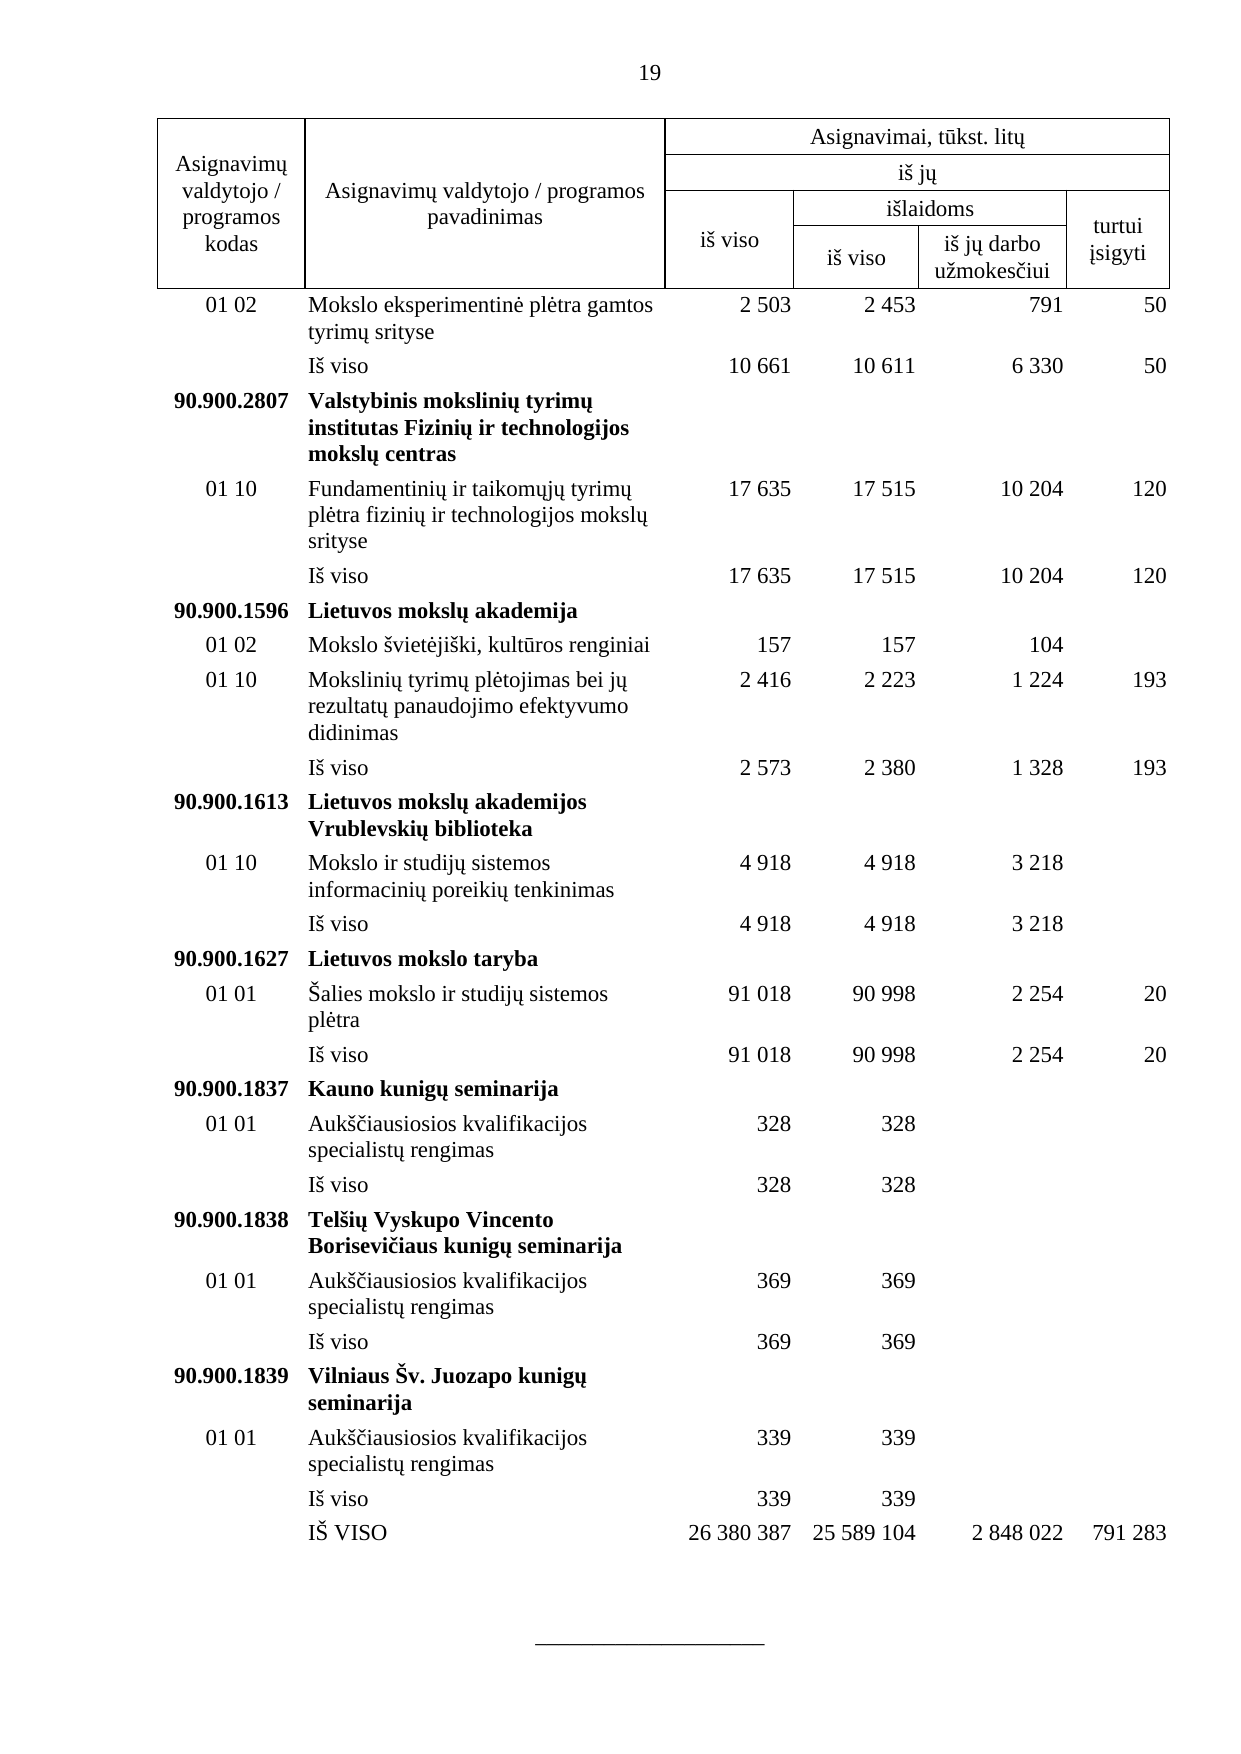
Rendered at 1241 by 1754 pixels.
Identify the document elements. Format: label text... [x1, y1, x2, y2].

table_cell Iš viso [305, 749, 665, 784]
table_cell 2 380 [794, 749, 918, 784]
table_cell [919, 1167, 1066, 1202]
table_cell 339 [794, 1420, 918, 1481]
table_cell [919, 1263, 1066, 1324]
table_cell Mokslinių tyrimų plėtojimas bei jų rezultatų panaudojimo efektyvumo didinimas [305, 662, 665, 749]
table_cell [1066, 906, 1169, 941]
table_cell 328 [794, 1167, 918, 1202]
table_cell 104 [919, 627, 1066, 662]
table_cell 1 328 [919, 749, 1066, 784]
table_cell [794, 941, 918, 976]
table_cell 193 [1066, 662, 1169, 749]
table_cell [794, 593, 918, 627]
table_cell [1066, 1202, 1169, 1263]
table_cell [1066, 593, 1169, 627]
table_cell 2 453 [794, 289, 918, 348]
table_cell [158, 1167, 305, 1202]
table_cell 01 10 [158, 662, 305, 749]
table_cell 2 223 [794, 662, 918, 749]
table_cell [1066, 1420, 1169, 1481]
table_cell [158, 749, 305, 784]
table_cell Valstybinis mokslinių tyrimų institutas Fizinių ir technologijos mokslų centras [305, 383, 665, 471]
table_cell Mokslo švietėjiški, kultūros renginiai [305, 627, 665, 662]
table_cell Iš viso [305, 349, 665, 383]
table_cell [1066, 1263, 1169, 1324]
table_cell Telšių Vyskupo Vincento Borisevičiaus kunigų seminarija [305, 1202, 665, 1263]
table_cell [665, 941, 794, 976]
table_cell 01 01 [158, 1106, 305, 1167]
table_cell 17 635 [665, 471, 794, 558]
table_cell [665, 1359, 794, 1419]
table_cell [1066, 1359, 1169, 1419]
table_cell Šalies mokslo ir studijų sistemos plėtra [305, 976, 665, 1037]
table_cell 50 [1066, 289, 1169, 348]
table_cell 339 [665, 1481, 794, 1515]
table_cell 10 611 [794, 349, 918, 383]
table_cell 120 [1066, 471, 1169, 558]
table_cell [919, 784, 1066, 845]
table_cell [1066, 1167, 1169, 1202]
table_cell 157 [794, 627, 918, 662]
table_cell Lietuvos mokslų akademija [305, 593, 665, 627]
table_cell 2 416 [665, 662, 794, 749]
table_cell 328 [665, 1106, 794, 1167]
table_cell 17 515 [794, 558, 918, 593]
table_cell Aukščiausiosios kvalifikacijos specialistų rengimas [305, 1106, 665, 1167]
table_cell 20 [1066, 1037, 1169, 1071]
table_cell 90.900.2807 [158, 383, 305, 471]
table_cell turtui įsigyti [1067, 191, 1169, 287]
table_cell [1066, 1481, 1169, 1515]
table_cell Lietuvos mokslų akademijos Vrublevskių biblioteka [305, 784, 665, 845]
table_cell Mokslo ir studijų sistemos informacinių poreikių tenkinimas [305, 845, 665, 906]
table_cell 2 254 [919, 976, 1066, 1037]
table_cell [158, 558, 305, 593]
table_cell 10 204 [919, 558, 1066, 593]
table_cell 10 204 [919, 471, 1066, 558]
table_cell Iš viso [305, 1324, 665, 1358]
table_cell Kauno kunigų seminarija [305, 1071, 665, 1106]
table_cell [158, 1515, 305, 1550]
table_cell Vilniaus Šv. Juozapo kunigų seminarija [305, 1359, 665, 1419]
table_cell [919, 941, 1066, 976]
table_cell [794, 383, 918, 471]
table_cell [665, 1202, 794, 1263]
table_cell [919, 1071, 1066, 1106]
table_cell 4 918 [794, 845, 918, 906]
table_cell 3 218 [919, 906, 1066, 941]
table_cell [1066, 845, 1169, 906]
table_cell 01 02 [158, 289, 305, 348]
table_cell Iš viso [305, 558, 665, 593]
table_header Asignavimų valdytojo / programos kodas [158, 119, 304, 287]
table_cell iš jų darbo užmokesčiui [919, 226, 1066, 287]
table_cell 90.900.1837 [158, 1071, 305, 1106]
table_cell Aukščiausiosios kvalifikacijos specialistų rengimas [305, 1420, 665, 1481]
table_cell [665, 593, 794, 627]
table_cell 339 [665, 1420, 794, 1481]
table_cell iš viso [666, 191, 793, 287]
table_cell [919, 1481, 1066, 1515]
table_cell Iš viso [305, 1037, 665, 1071]
table_cell [158, 349, 305, 383]
table_cell 6 330 [919, 349, 1066, 383]
text –––––––––––––––––––– [148, 1629, 1152, 1655]
table_cell [1066, 784, 1169, 845]
table_cell [794, 1071, 918, 1106]
table_cell [1066, 383, 1169, 471]
table_cell 01 02 [158, 627, 305, 662]
table_cell [919, 1202, 1066, 1263]
table_cell 791 283 [1066, 1515, 1169, 1550]
table_cell 25 589 104 [794, 1515, 918, 1550]
table_cell 1 224 [919, 662, 1066, 749]
table_cell [919, 383, 1066, 471]
table_cell 2 573 [665, 749, 794, 784]
table_cell [665, 383, 794, 471]
table_cell 01 10 [158, 471, 305, 558]
table_cell iš viso [794, 226, 918, 287]
table_cell [158, 1037, 305, 1071]
table_cell [794, 1359, 918, 1419]
table_cell išlaidoms [794, 191, 1066, 225]
table_cell 2 848 022 [919, 1515, 1066, 1550]
table_cell [919, 1420, 1066, 1481]
table_cell [919, 1106, 1066, 1167]
table_cell [794, 784, 918, 845]
table_header Asignavimų valdytojo / programos pavadinimas [306, 119, 664, 287]
table_cell 4 918 [794, 906, 918, 941]
table_cell [1066, 941, 1169, 976]
table_cell 4 918 [665, 906, 794, 941]
table_cell 369 [665, 1263, 794, 1324]
table_cell [1066, 1071, 1169, 1106]
table_header Asignavimai, tūkst. litų [666, 119, 1169, 154]
table_cell 369 [794, 1263, 918, 1324]
table_cell 01 01 [158, 976, 305, 1037]
table_cell 120 [1066, 558, 1169, 593]
table_cell Iš viso [305, 906, 665, 941]
table_cell [919, 1324, 1066, 1358]
table_cell 4 918 [665, 845, 794, 906]
table_cell 90.900.1613 [158, 784, 305, 845]
table_cell 157 [665, 627, 794, 662]
table_cell [665, 1071, 794, 1106]
table_cell 369 [794, 1324, 918, 1358]
table_cell 369 [665, 1324, 794, 1358]
table_cell [919, 1359, 1066, 1419]
table_cell 193 [1066, 749, 1169, 784]
table_cell 01 10 [158, 845, 305, 906]
table_cell 90 998 [794, 1037, 918, 1071]
table_cell Mokslo eksperimentinė plėtra gamtos tyrimų srityse [305, 289, 665, 348]
table_cell Iš viso [305, 1167, 665, 1202]
table_cell 10 661 [665, 349, 794, 383]
table_cell 01 01 [158, 1420, 305, 1481]
table_cell [158, 906, 305, 941]
table_cell [665, 784, 794, 845]
table_cell iš jų [666, 155, 1169, 189]
table_cell 26 380 387 [665, 1515, 794, 1550]
table_cell 3 218 [919, 845, 1066, 906]
table_cell [1066, 627, 1169, 662]
table_cell 328 [794, 1106, 918, 1167]
table_cell 17 515 [794, 471, 918, 558]
table_cell 2 503 [665, 289, 794, 348]
table_cell [1066, 1106, 1169, 1167]
table_cell 90 998 [794, 976, 918, 1037]
table_cell 2 254 [919, 1037, 1066, 1071]
table_cell 328 [665, 1167, 794, 1202]
table_cell 90.900.1839 [158, 1359, 305, 1419]
table_cell Lietuvos mokslo taryba [305, 941, 665, 976]
table_cell 91 018 [665, 976, 794, 1037]
table_cell Aukščiausiosios kvalifikacijos specialistų rengimas [305, 1263, 665, 1324]
table_cell [919, 593, 1066, 627]
table_cell 90.900.1596 [158, 593, 305, 627]
table_cell [158, 1324, 305, 1358]
table_cell 90.900.1627 [158, 941, 305, 976]
table_cell [794, 1202, 918, 1263]
table_cell 01 01 [158, 1263, 305, 1324]
table_cell 91 018 [665, 1037, 794, 1071]
table_cell [1066, 1324, 1169, 1358]
table_cell 90.900.1838 [158, 1202, 305, 1263]
table_cell 339 [794, 1481, 918, 1515]
table_cell 20 [1066, 976, 1169, 1037]
table_cell 791 [919, 289, 1066, 348]
table_cell [158, 1481, 305, 1515]
table_cell Iš viso [305, 1481, 665, 1515]
table_cell 50 [1066, 349, 1169, 383]
table_cell IŠ VISO [305, 1515, 665, 1550]
table_cell Fundamentinių ir taikomųjų tyrimų plėtra fizinių ir technologijos mokslų srityse [305, 471, 665, 558]
table_cell 17 635 [665, 558, 794, 593]
